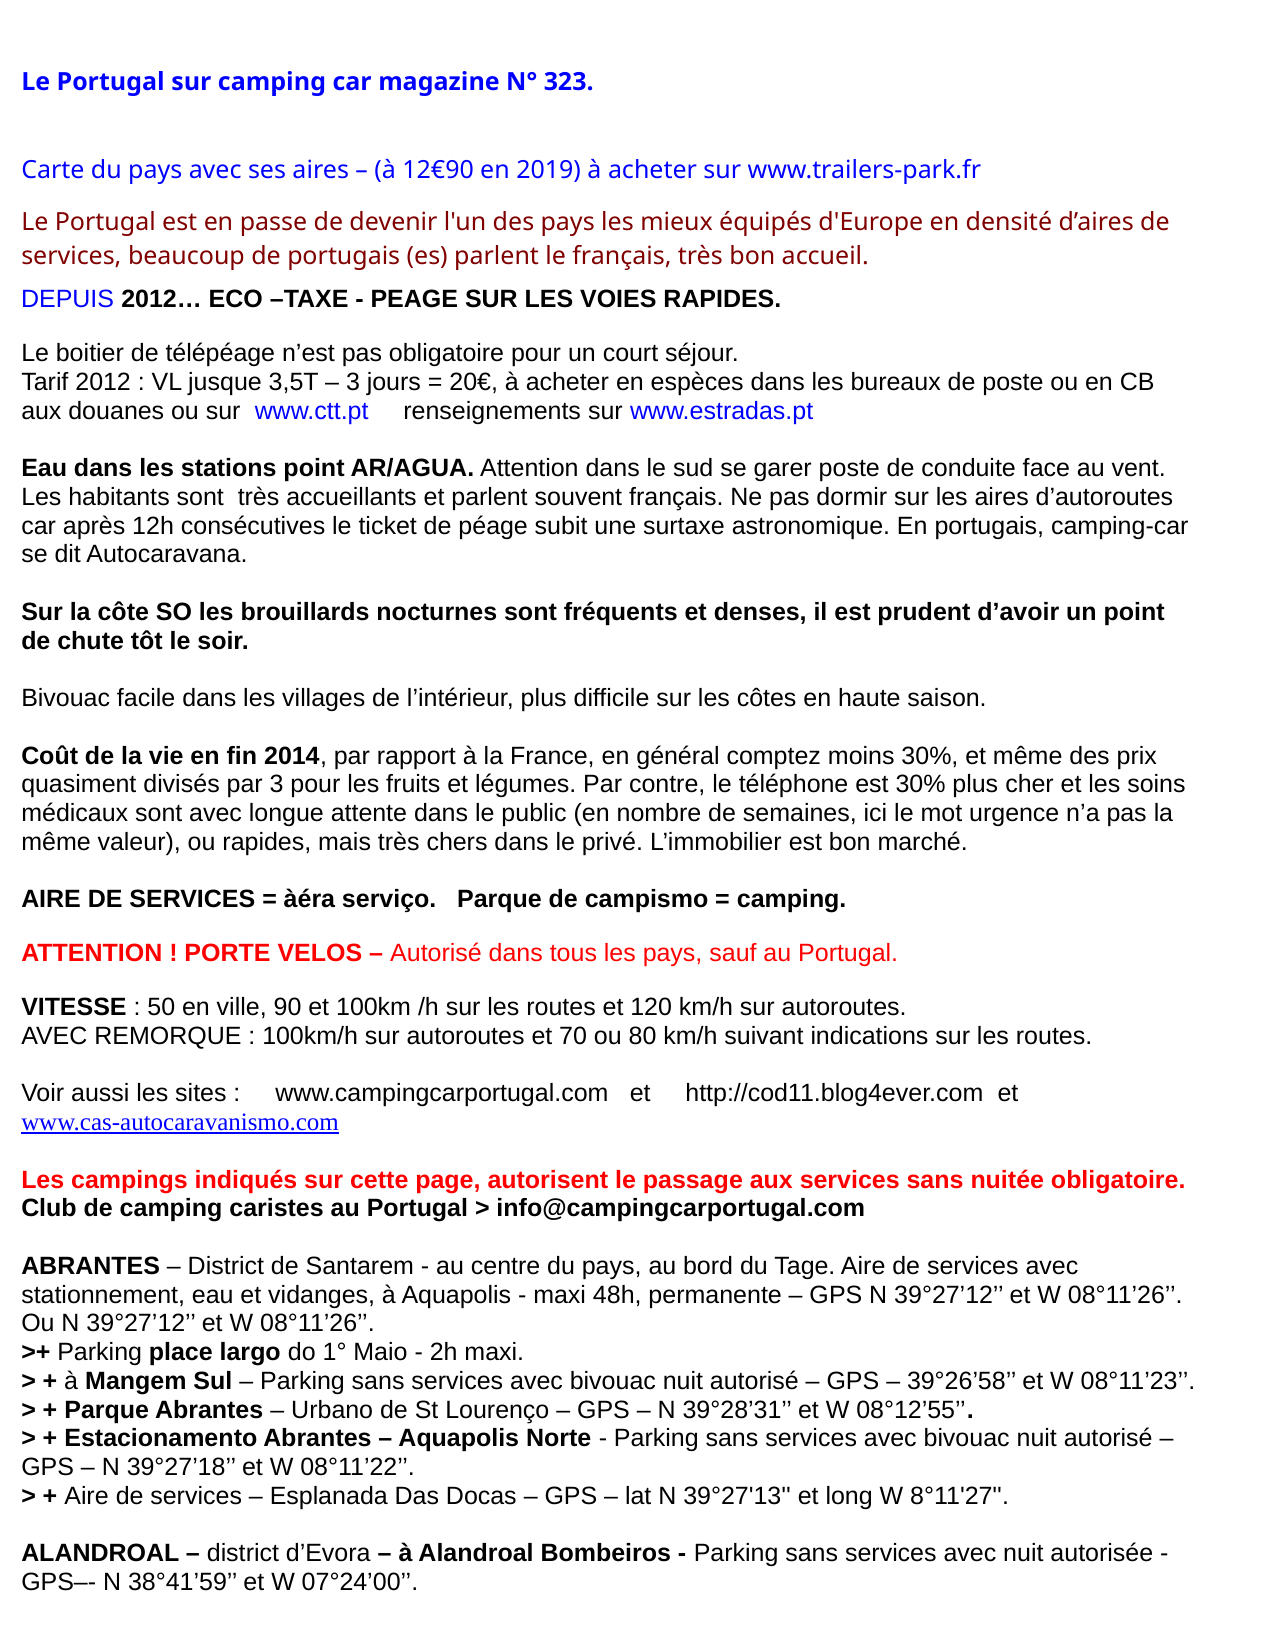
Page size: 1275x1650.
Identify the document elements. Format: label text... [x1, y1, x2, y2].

text Voir aussi les sites : www.campingcarportugal.com et http://cod11.blog4ever.com et www.cas-autocaravanismo.com [21, 1078, 1196, 1136]
text AIRE DE SERVICES = àéra serviço. Parque de campismo = camping. [21, 884, 1196, 913]
text >+ Parking place largo do 1° Maio - 2h maxi. [21, 1337, 1196, 1366]
text Les campings indiqués sur cette page, autorisent le passage aux services sans nuitée obligatoire. [21, 1165, 1196, 1193]
text ATTENTION ! PORTE VELOS – Autorisé dans tous les pays, sauf au Portugal. [21, 938, 1196, 967]
text ABRANTES – District de Santarem - au centre du pays, au bord du Tage. Aire de services avec stationnement, eau et vidanges, à Aquapolis - maxi 48h, permanente – GPS N 39°27’12’’ et W 08°11’26’’. Ou N 39°27’12’’ et W 08°11’26’’. [21, 1251, 1196, 1337]
text Le Portugal sur camping car magazine N° 323. [21, 63, 1196, 97]
text Coût de la vie en fin 2014, par rapport à la France, en général comptez moins 30%, et même des prix quasiment divisés par 3 pour les fruits et légumes. Par contre, le téléphone est 30% plus cher et les soins médicaux sont avec longue attente dans le public (en nombre de semaines, ici le mot urgence n’a pas la même valeur), ou rapides, mais très chers dans le privé. L’immobilier est bon marché. [21, 741, 1196, 856]
text Le Portugal est en passe de devenir l'un des pays les mieux équipés d'Europe en densité d’aires de services, beaucoup de portugais (es) parlent le français, très bon accueil. [21, 204, 1196, 272]
text Tarif 2012 : VL jusque 3,5T – 3 jours = 20€, à acheter en espèces dans les bureaux de poste ou en CB aux douanes ou sur www.ctt.pt renseignements sur www.estradas.pt [21, 367, 1196, 424]
text > + à Mangem Sul – Parking sans services avec bivouac nuit autorisé – GPS – 39°26’58’’ et W 08°11’23’’. > + Parque Abrantes – Urbano de St Lourenço – GPS – N 39°28’31’’ et W 08°12’55’’. > + Estacionamento Abrantes – Aquapolis Norte - Parking sans services avec bivouac nuit autorisé – GPS – N 39°27’18’’ et W 08°11’22’’. > + Aire de services – Esplanada Das Docas – GPS – lat N 39°27'13'' et long W 8°11'27''. [21, 1366, 1196, 1510]
text ALANDROAL – district d’Evora – à Alandroal Bombeiros - Parking sans services avec nuit autorisée - GPS–- N 38°41’59’’ et W 07°24’00’’. [21, 1538, 1196, 1596]
text Club de camping caristes au Portugal > info@campingcarportugal.com [21, 1193, 1196, 1222]
text Sur la côte SO les brouillards nocturnes sont fréquents et denses, il est prudent d’avoir un point de chute tôt le soir. [21, 597, 1196, 654]
text Eau dans les stations point AR/AGUA. Attention dans le sud se garer poste de conduite face au vent. Les habitants sont très accueillants et parlent souvent français. Ne pas dormir sur les aires d’autoroutes car après 12h consécutives le ticket de péage subit une surtaxe astronomique. En portugais, camping-car se dit Autocaravana. [21, 453, 1196, 568]
text Carte du pays avec ses aires – (à 12€90 en 2019) à acheter sur www.trailers-park.fr [21, 152, 1196, 186]
text VITESSE : 50 en ville, 90 et 100km /h sur les routes et 120 km/h sur autoroutes. [21, 992, 1196, 1021]
text AVEC REMORQUE : 100km/h sur autoroutes et 70 ou 80 km/h suivant indications sur les routes. [21, 1021, 1196, 1050]
text Bivouac facile dans les villages de l’intérieur, plus difficile sur les côtes en haute saison. [21, 683, 1196, 712]
text Le boitier de télépéage n’est pas obligatoire pour un court séjour. [21, 338, 1196, 367]
text DEPUIS 2012… ECO –TAXE - PEAGE SUR LES VOIES RAPIDES. [0, 284, 1275, 313]
